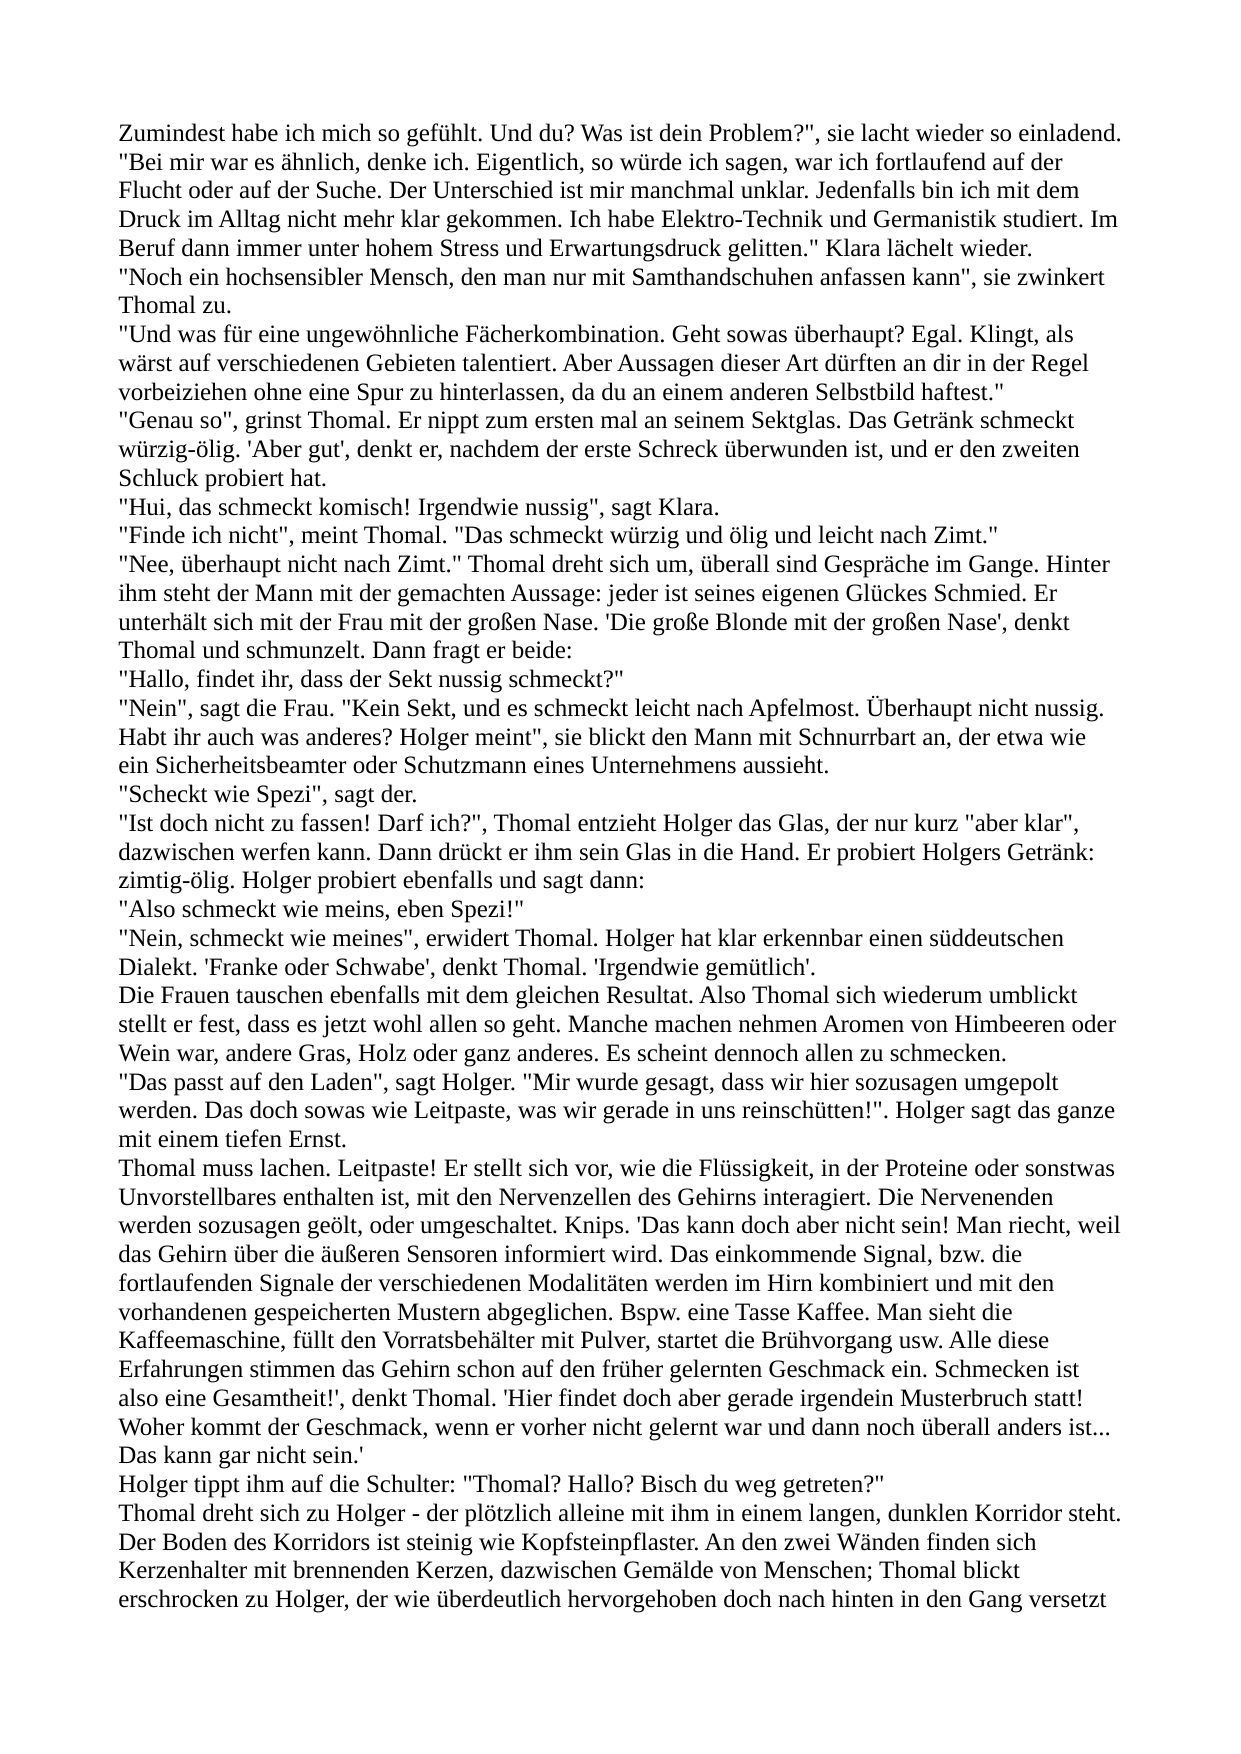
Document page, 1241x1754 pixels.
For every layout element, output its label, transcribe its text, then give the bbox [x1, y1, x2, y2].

text "Nein", sagt die Frau. "Kein Sekt, und es schmeckt leicht nach Apfelmost. Überhaupt nicht nussig. Habt ihr auch was anderes? Holger meint", sie blickt den Mann mit Schnurrbart an, der etwa wie ein Sicherheitsbeamter oder Schutzmann eines Unternehmens aussieht. [118, 693, 1122, 779]
text "Noch ein hochsensibler Mensch, den man nur mit Samthandschuhen anfassen kann", sie zwinkert Thomal zu. [118, 262, 1122, 319]
text Zumindest habe ich mich so gefühlt. Und du? Was ist dein Problem?", sie lacht wieder so einladend. [118, 118, 1122, 147]
text Thomal dreht sich zu Holger - der plötzlich alleine mit ihm in einem langen, dunklen Korridor steht. Der Boden des Korridors ist steinig wie Kopfsteinpflaster. An den zwei Wänden finden sich Kerzenhalter mit brennenden Kerzen, dazwischen Gemälde von Menschen; Thomal blickt erschrocken zu Holger, der wie überdeutlich hervorgehoben doch nach hinten in den Gang versetzt [118, 1498, 1122, 1613]
text "Das passt auf den Laden", sagt Holger. "Mir wurde gesagt, dass wir hier sozusagen umgepolt werden. Das doch sowas wie Leitpaste, was wir gerade in uns reinschütten!". Holger sagt das ganze mit einem tiefen Ernst. [118, 1067, 1122, 1153]
text "Und was für eine ungewöhnliche Fächerkombination. Geht sowas überhaupt? Egal. Klingt, als wärst auf verschiedenen Gebieten talentiert. Aber Aussagen dieser Art dürften an dir in der Regel vorbeiziehen ohne eine Spur zu hinterlassen, da du an einem anderen Selbstbild haftest." [118, 319, 1122, 406]
text "Ist doch nicht zu fassen! Darf ich?", Thomal entzieht Holger das Glas, der nur kurz "aber klar", dazwischen werfen kann. Dann drückt er ihm sein Glas in die Hand. Er probiert Holgers Getränk: zimtig-ölig. Holger probiert ebenfalls und sagt dann: [118, 808, 1122, 894]
text "Hallo, findet ihr, dass der Sekt nussig schmeckt?" [118, 664, 1122, 693]
text "Finde ich nicht", meint Thomal. "Das schmeckt würzig und ölig und leicht nach Zimt." [118, 521, 1122, 549]
text "Genau so", grinst Thomal. Er nippt zum ersten mal an seinem Sektglas. Das Getränk schmeckt würzig-ölig. 'Aber gut', denkt er, nachdem der erste Schreck überwunden ist, und er den zweiten Schluck probiert hat. [118, 406, 1122, 492]
text "Hui, das schmeckt komisch! Irgendwie nussig", sagt Klara. [118, 492, 1122, 521]
text "Nee, überhaupt nicht nach Zimt." Thomal dreht sich um, überall sind Gespräche im Gange. Hinter ihm steht der Mann mit der gemachten Aussage: jeder ist seines eigenen Glückes Schmied. Er unterhält sich mit der Frau mit der großen Nase. 'Die große Blonde mit der großen Nase', denkt Thomal und schmunzelt. Dann fragt er beide: [118, 549, 1122, 664]
text Holger tippt ihm auf die Schulter: "Thomal? Hallo? Bisch du weg getreten?" [118, 1469, 1122, 1498]
text Die Frauen tauschen ebenfalls mit dem gleichen Resultat. Also Thomal sich wiederum umblickt stellt er fest, dass es jetzt wohl allen so geht. Manche machen nehmen Aromen von Himbeeren oder Wein war, andere Gras, Holz oder ganz anderes. Es scheint dennoch allen zu schmecken. [118, 981, 1122, 1067]
text "Bei mir war es ähnlich, denke ich. Eigentlich, so würde ich sagen, war ich fortlaufend auf der Flucht oder auf der Suche. Der Unterschied ist mir manchmal unklar. Jedenfalls bin ich mit dem Druck im Alltag nicht mehr klar gekommen. Ich habe Elektro-Technik und Germanistik studiert. Im Beruf dann immer unter hohem Stress und Erwartungsdruck gelitten." Klara lächelt wieder. [118, 147, 1122, 262]
text "Scheckt wie Spezi", sagt der. [118, 779, 1122, 808]
text "Also schmeckt wie meins, eben Spezi!" [118, 894, 1122, 923]
text Thomal muss lachen. Leitpaste! Er stellt sich vor, wie die Flüssigkeit, in der Proteine oder sonstwas Unvorstellbares enthalten ist, mit den Nervenzellen des Gehirns interagiert. Die Nervenenden werden sozusagen geölt, oder umgeschaltet. Knips. 'Das kann doch aber nicht sein! Man riecht, weil das Gehirn über die äußeren Sensoren informiert wird. Das einkommende Signal, bzw. die fortlaufenden Signale der verschiedenen Modalitäten werden im Hirn kombiniert und mit den vorhandenen gespeicherten Mustern abgeglichen. Bspw. eine Tasse Kaffee. Man sieht die Kaffeemaschine, füllt den Vorratsbehälter mit Pulver, startet die Brühvorgang usw. Alle diese Erfahrungen stimmen das Gehirn schon auf den früher gelernten Geschmack ein. Schmecken ist also eine Gesamtheit!', denkt Thomal. 'Hier findet doch aber gerade irgendein Musterbruch statt! Woher kommt der Geschmack, wenn er vorher nicht gelernt war und dann noch überall anders ist... Das kann gar nicht sein.' [118, 1153, 1122, 1469]
text "Nein, schmeckt wie meines", erwidert Thomal. Holger hat klar erkennbar einen süddeutschen Dialekt. 'Franke oder Schwabe', denkt Thomal. 'Irgendwie gemütlich'. [118, 923, 1122, 981]
